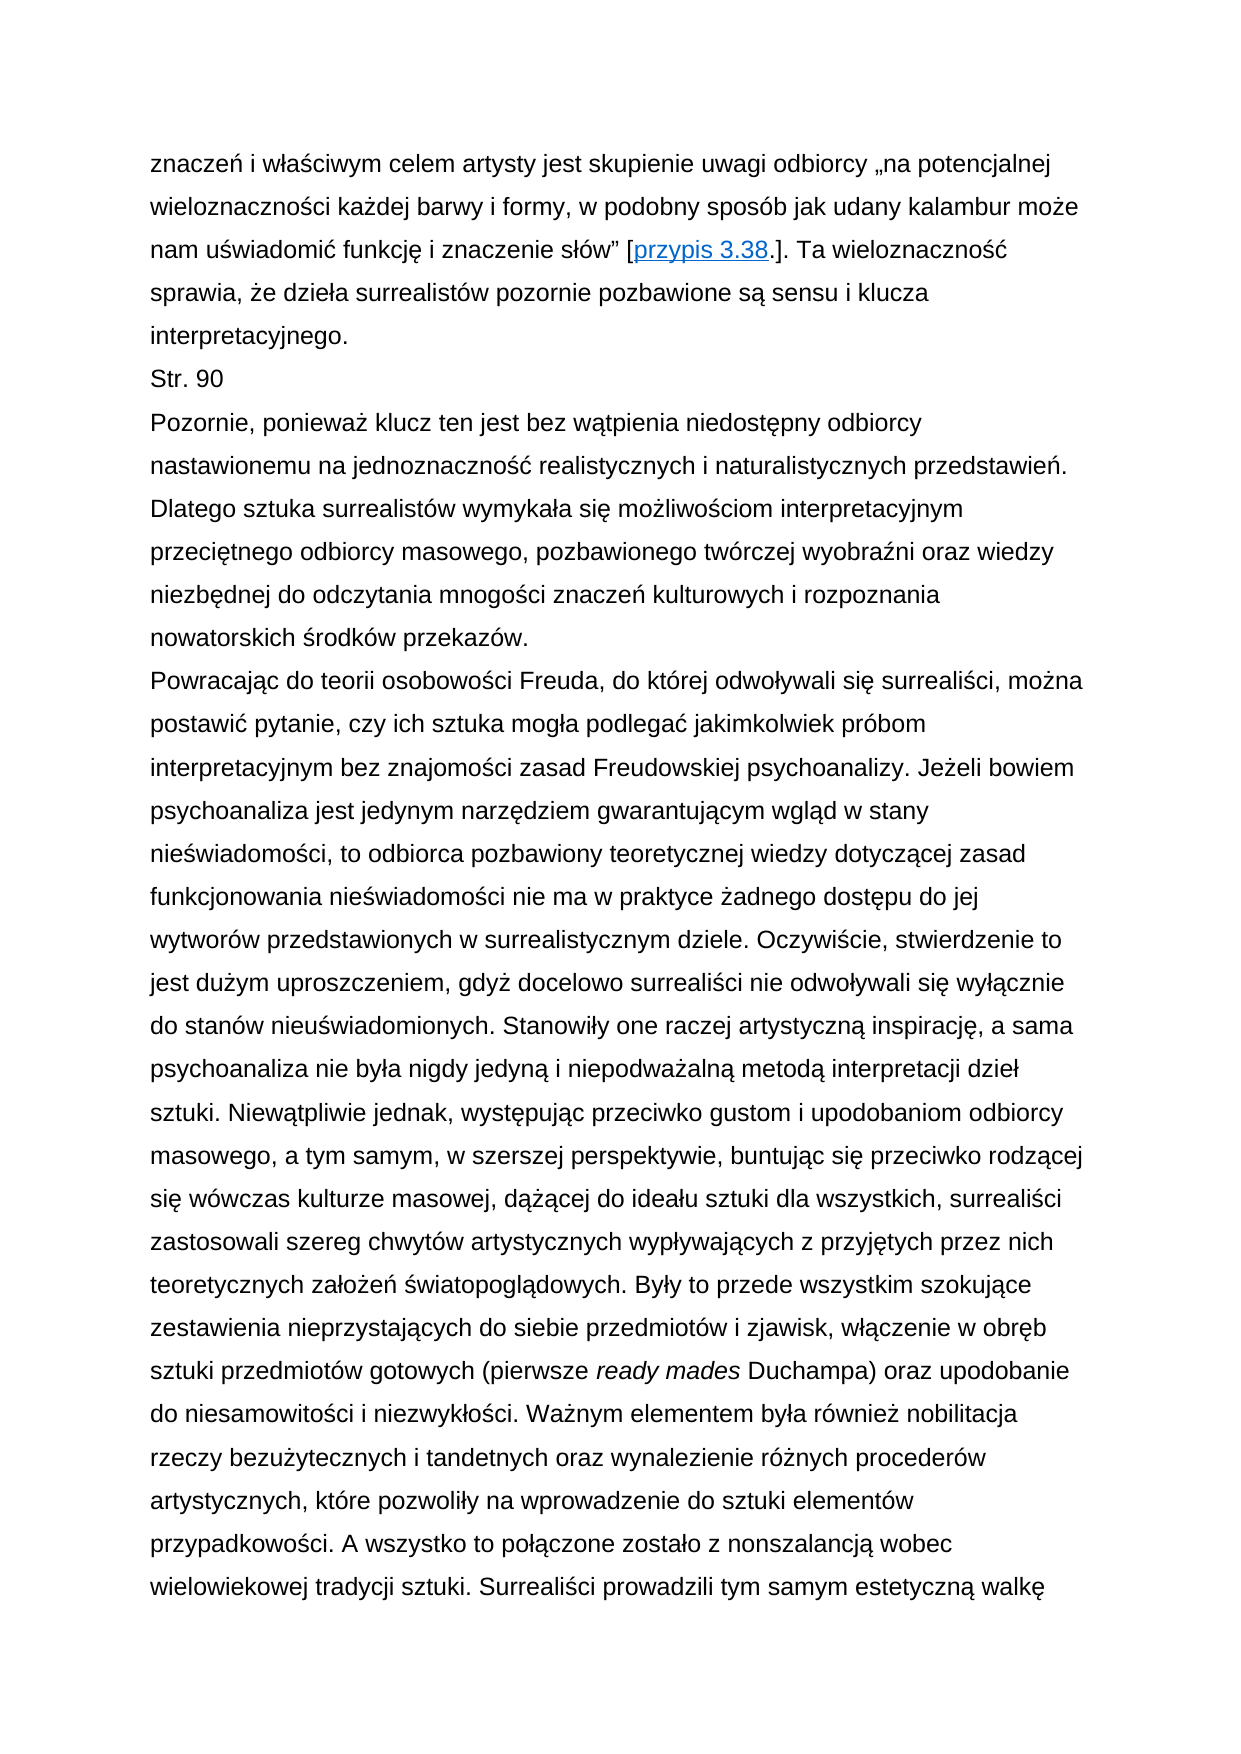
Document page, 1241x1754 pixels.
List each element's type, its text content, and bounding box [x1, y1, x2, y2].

text Powracając do teorii osobowości Freuda, do której odwoływali się surrealiści, można postawić pytanie, czy ich sztuka mogła podlegać jakimkolwiek próbom interpretacyjnym bez znajomości zasad Freudowskiej psychoanalizy. Jeżeli bowiem psychoanaliza jest jedynym narzędziem gwarantującym wgląd w stany nieświadomości, to odbiorca pozbawiony teoretycznej wiedzy dotyczącej zasad funkcjonowania nieświadomości nie ma w praktyce żadnego dostępu do jej wytworów przedstawionych w surrealistycznym dziele. Oczywiście, stwierdzenie to jest dużym uproszczeniem, gdyż docelowo surrealiści nie odwoływali się wyłącznie do stanów nieuświadomionych. Stanowiły one raczej artystyczną inspirację, a sama psychoanaliza nie była nigdy jedyną i niepodważalną metodą interpretacji dzieł sztuki. Niewątpliwie jednak, występując przeciwko gustom i upodobaniom odbiorcy masowego, a tym samym, w szerszej perspektywie, buntując się przeciwko rodzącej się wówczas kulturze masowej, dążącej do ideału sztuki dla wszystkich, surrealiści zastosowali szereg chwytów artystycznych wypływających z przyjętych przez nich teoretycznych założeń światopoglądowych. Były to przede wszystkim szokujące zestawienia nieprzystających do siebie przedmiotów i zjawisk, włączenie w obręb sztuki przedmiotów gotowych (pierwsze ready mades Duchampa) oraz upodobanie do niesamowitości i niezwykłości. Ważnym elementem była również nobilitacja rzeczy bezużytecznych i tandetnych oraz wynalezienie różnych procederów artystycznych, które pozwoliły na wprowadzenie do sztuki elementów przypadkowości. A wszystko to połączone zostało z nonszalancją wobec wielowiekowej tradycji sztuki. Surrealiści prowadzili tym samym estetyczną walkę [150, 666, 1090, 1601]
text Str. 90 [150, 364, 1090, 393]
text znaczeń i właściwym celem artysty jest skupienie uwagi odbiorcy „na potencjalnej wieloznaczności każdej barwy i formy, w podobny sposób jak udany kalambur może nam uświadomić funkcję i znaczenie słów” [przypis 3.38.]. Ta wieloznaczność sprawia, że dzieła surrealistów pozornie pozbawione są sensu i klucza interpretacyjnego. [150, 149, 1090, 350]
text Pozornie, ponieważ klucz ten jest bez wątpienia niedostępny odbiorcy nastawionemu na jednoznaczność realistycznych i naturalistycznych przedstawień. Dlatego sztuka surrealistów wymykała się możliwościom interpretacyjnym przeciętnego odbiorcy masowego, pozbawionego twórczej wyobraźni oraz wiedzy niezbędnej do odczytania mnogości znaczeń kulturowych i rozpoznania nowatorskich środków przekazów. [150, 408, 1090, 652]
